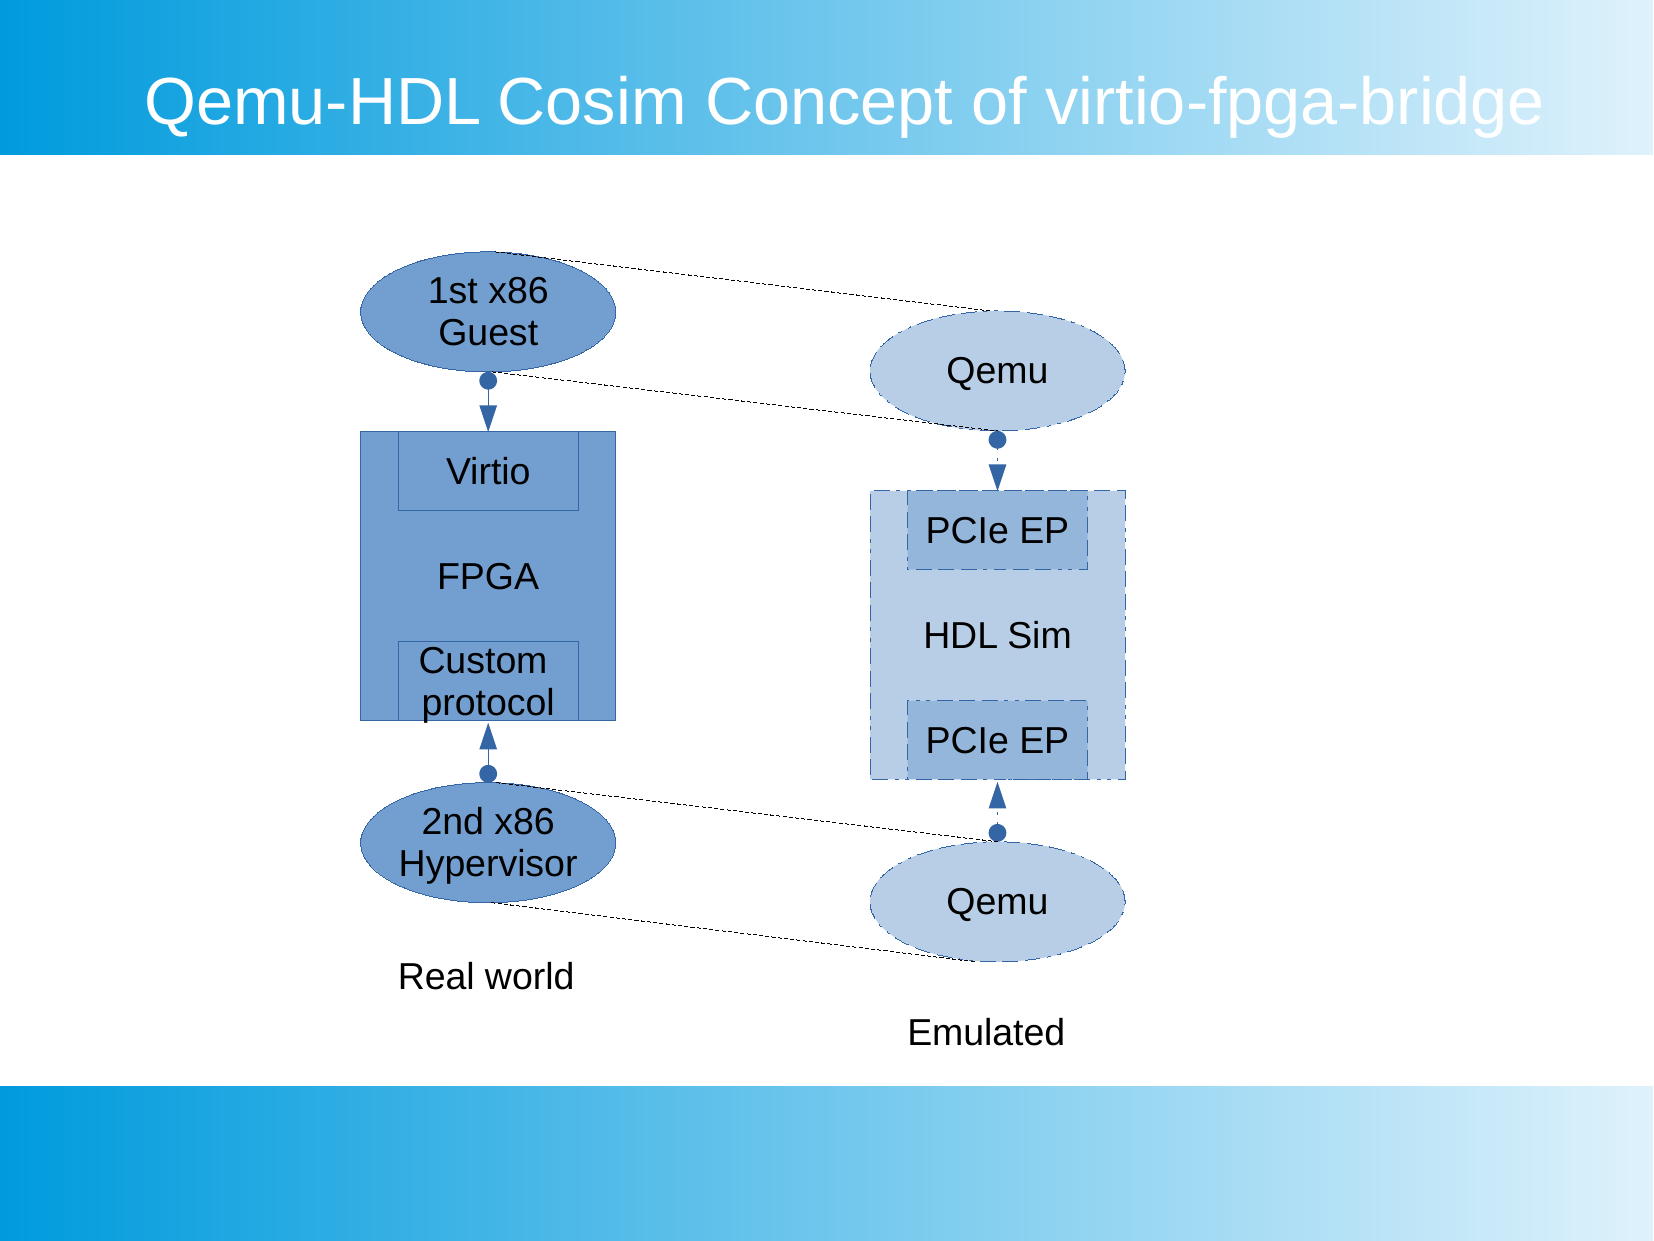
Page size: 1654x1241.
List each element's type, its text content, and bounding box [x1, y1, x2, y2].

text_box Qemu [870, 841, 1126, 962]
text_box Virtio [398, 431, 579, 511]
text_box Custom protocol [398, 641, 579, 721]
text_box FPGA [360, 431, 616, 721]
text_box PCIe EP [907, 700, 1088, 780]
text_box Qemu [870, 310, 1126, 431]
text_box HDL Sim [870, 490, 1126, 780]
text_box Real world [383, 948, 594, 1006]
text_box PCIe EP [907, 490, 1088, 570]
text_box Emulated [892, 1004, 1103, 1062]
title Qemu-HDL Cosim Concept of virtio-fpga-bridge [82, 49, 1571, 155]
text_box 2nd x86 Hypervisor [360, 782, 616, 903]
text_box 1st x86 Guest [360, 251, 616, 372]
